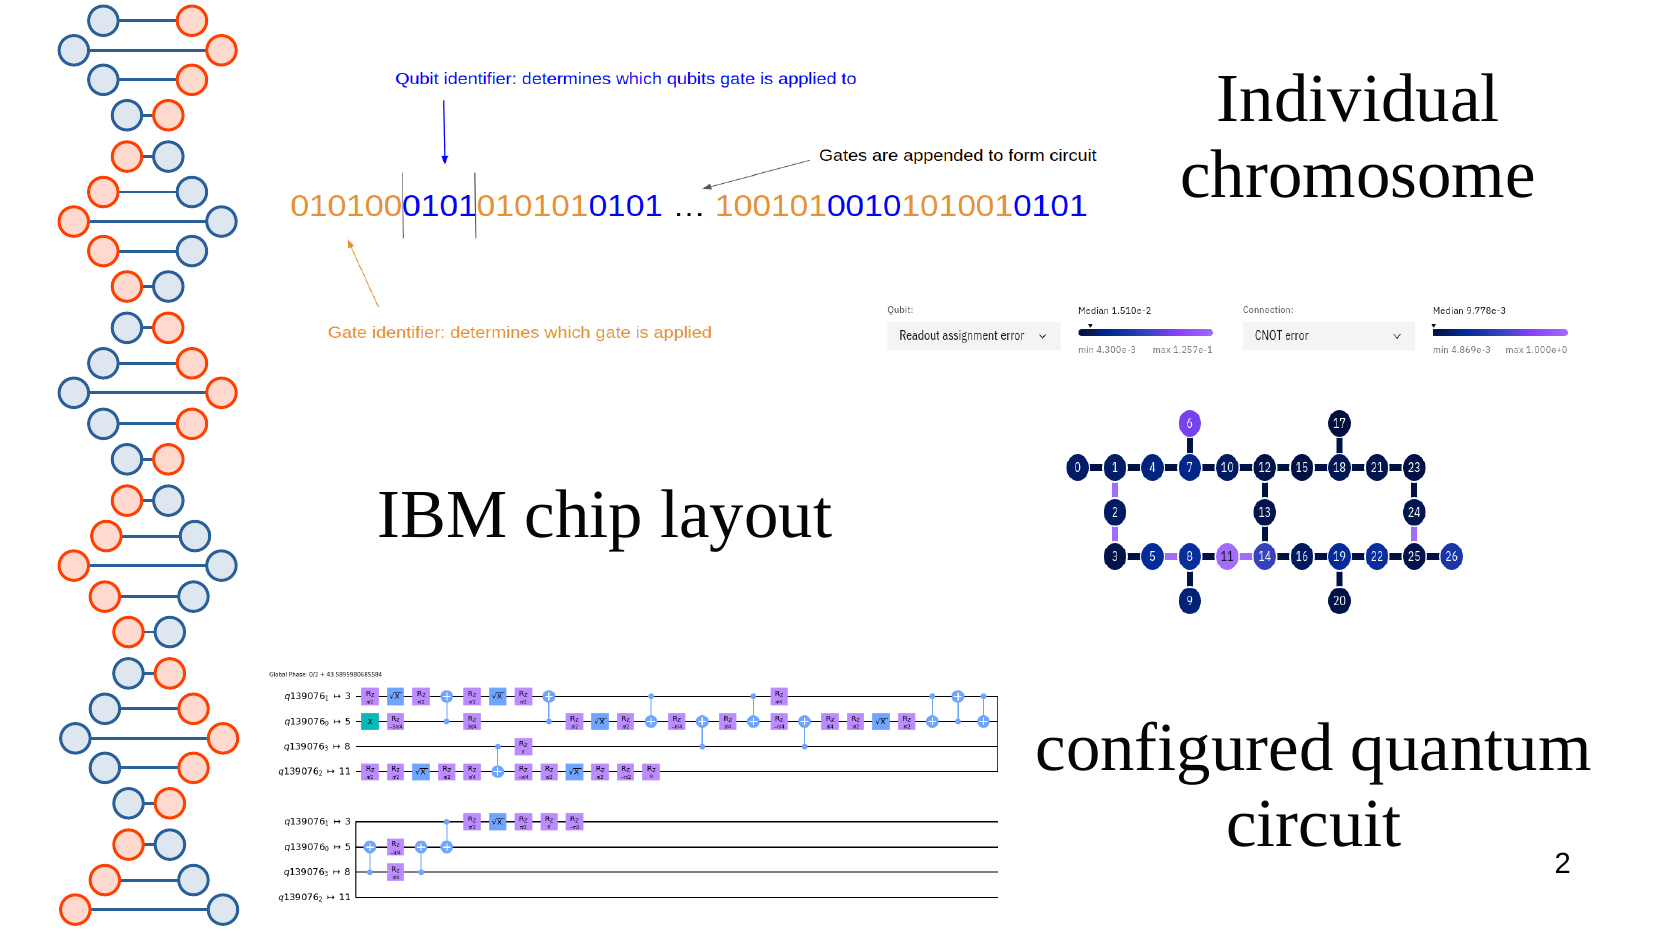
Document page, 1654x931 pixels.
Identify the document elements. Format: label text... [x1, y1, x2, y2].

title IBM chip layout [177, 437, 885, 591]
picture [265, 668, 1004, 916]
picture [265, 34, 1589, 644]
title Individual chromosome [1151, 59, 1565, 213]
title configured quantum circuit [1003, 708, 1625, 863]
